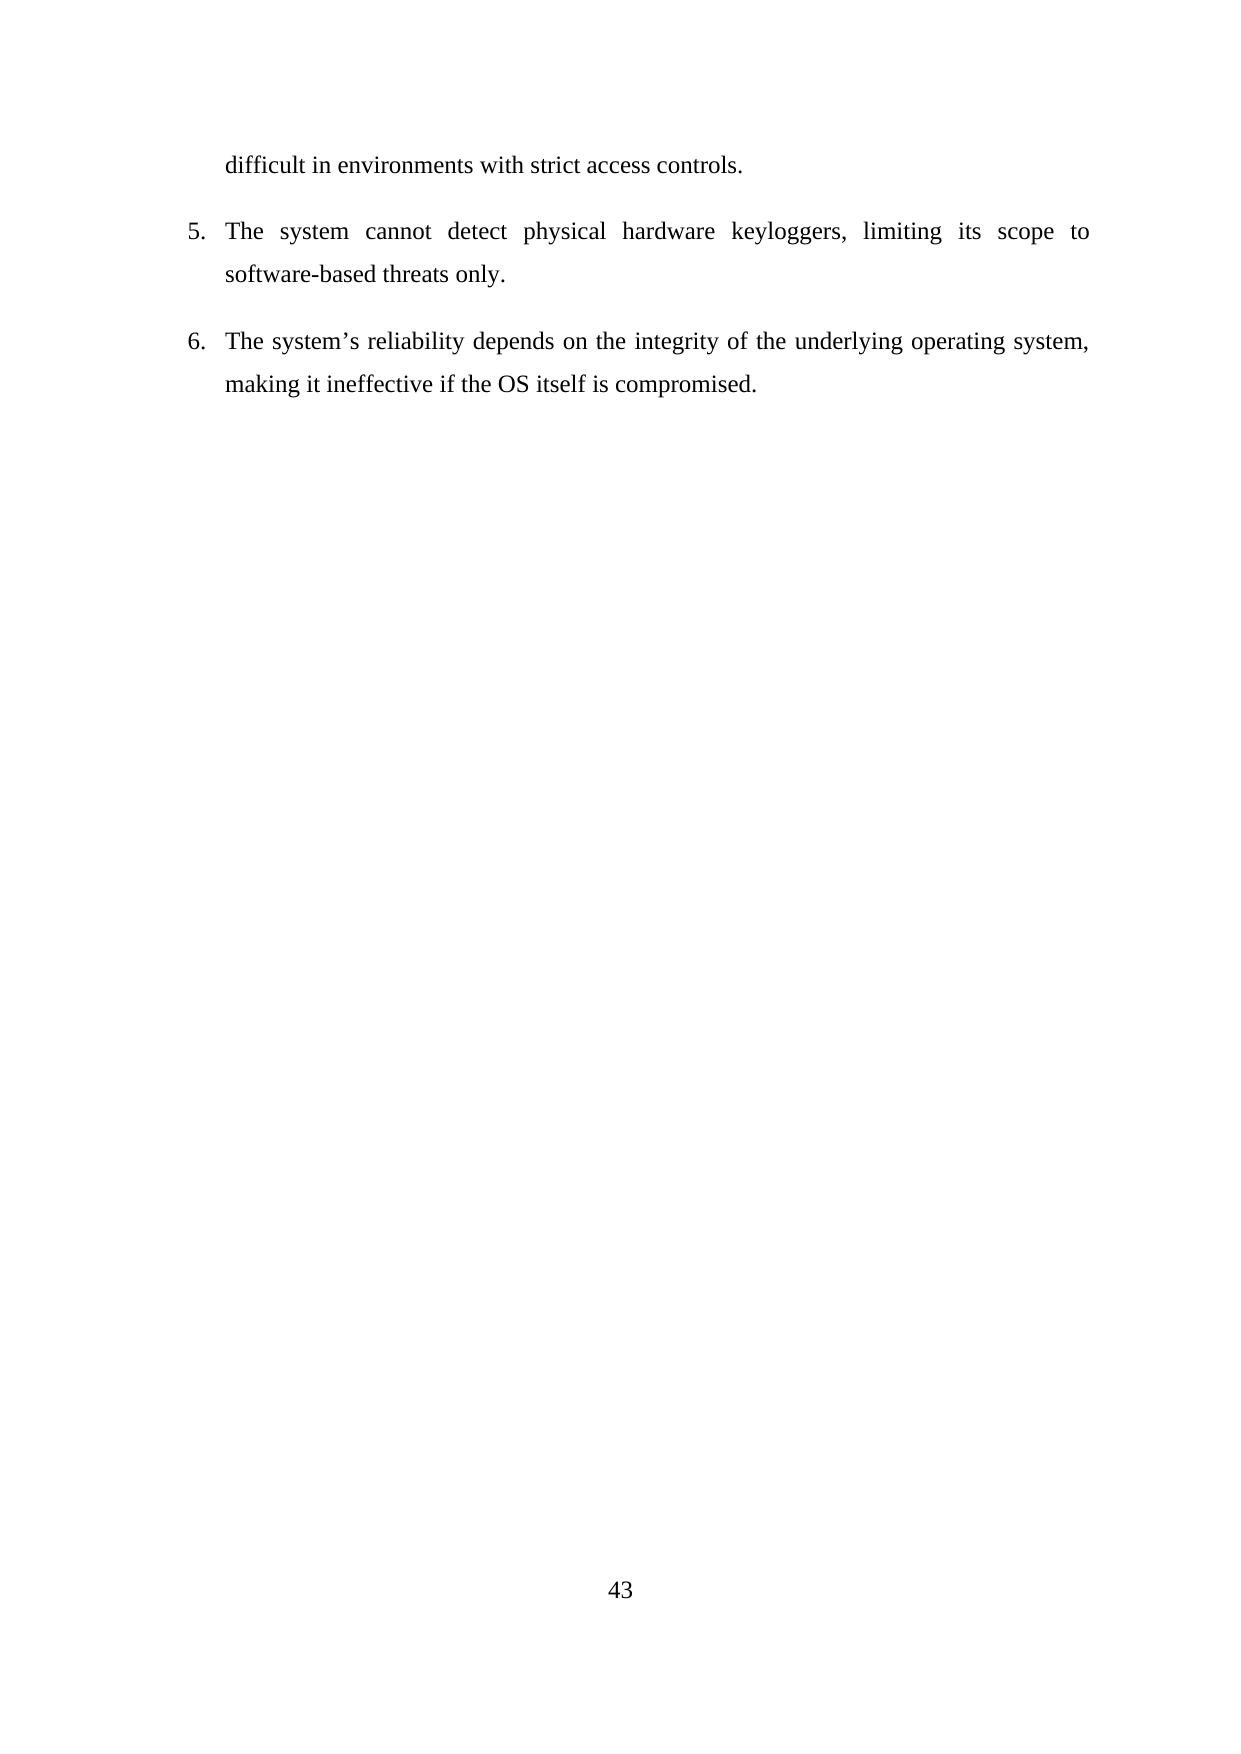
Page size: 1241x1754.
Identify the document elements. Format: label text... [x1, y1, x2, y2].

list The system cannot detect physical hardware keyloggers, limiting its scope to software-based threats only. [187, 216, 1091, 288]
list difficult in environments with strict access controls. [187, 150, 1091, 179]
list The system’s reliability depends on the integrity of the underlying operating system, making it ineffective if the OS itself is compromised. [187, 326, 1091, 398]
